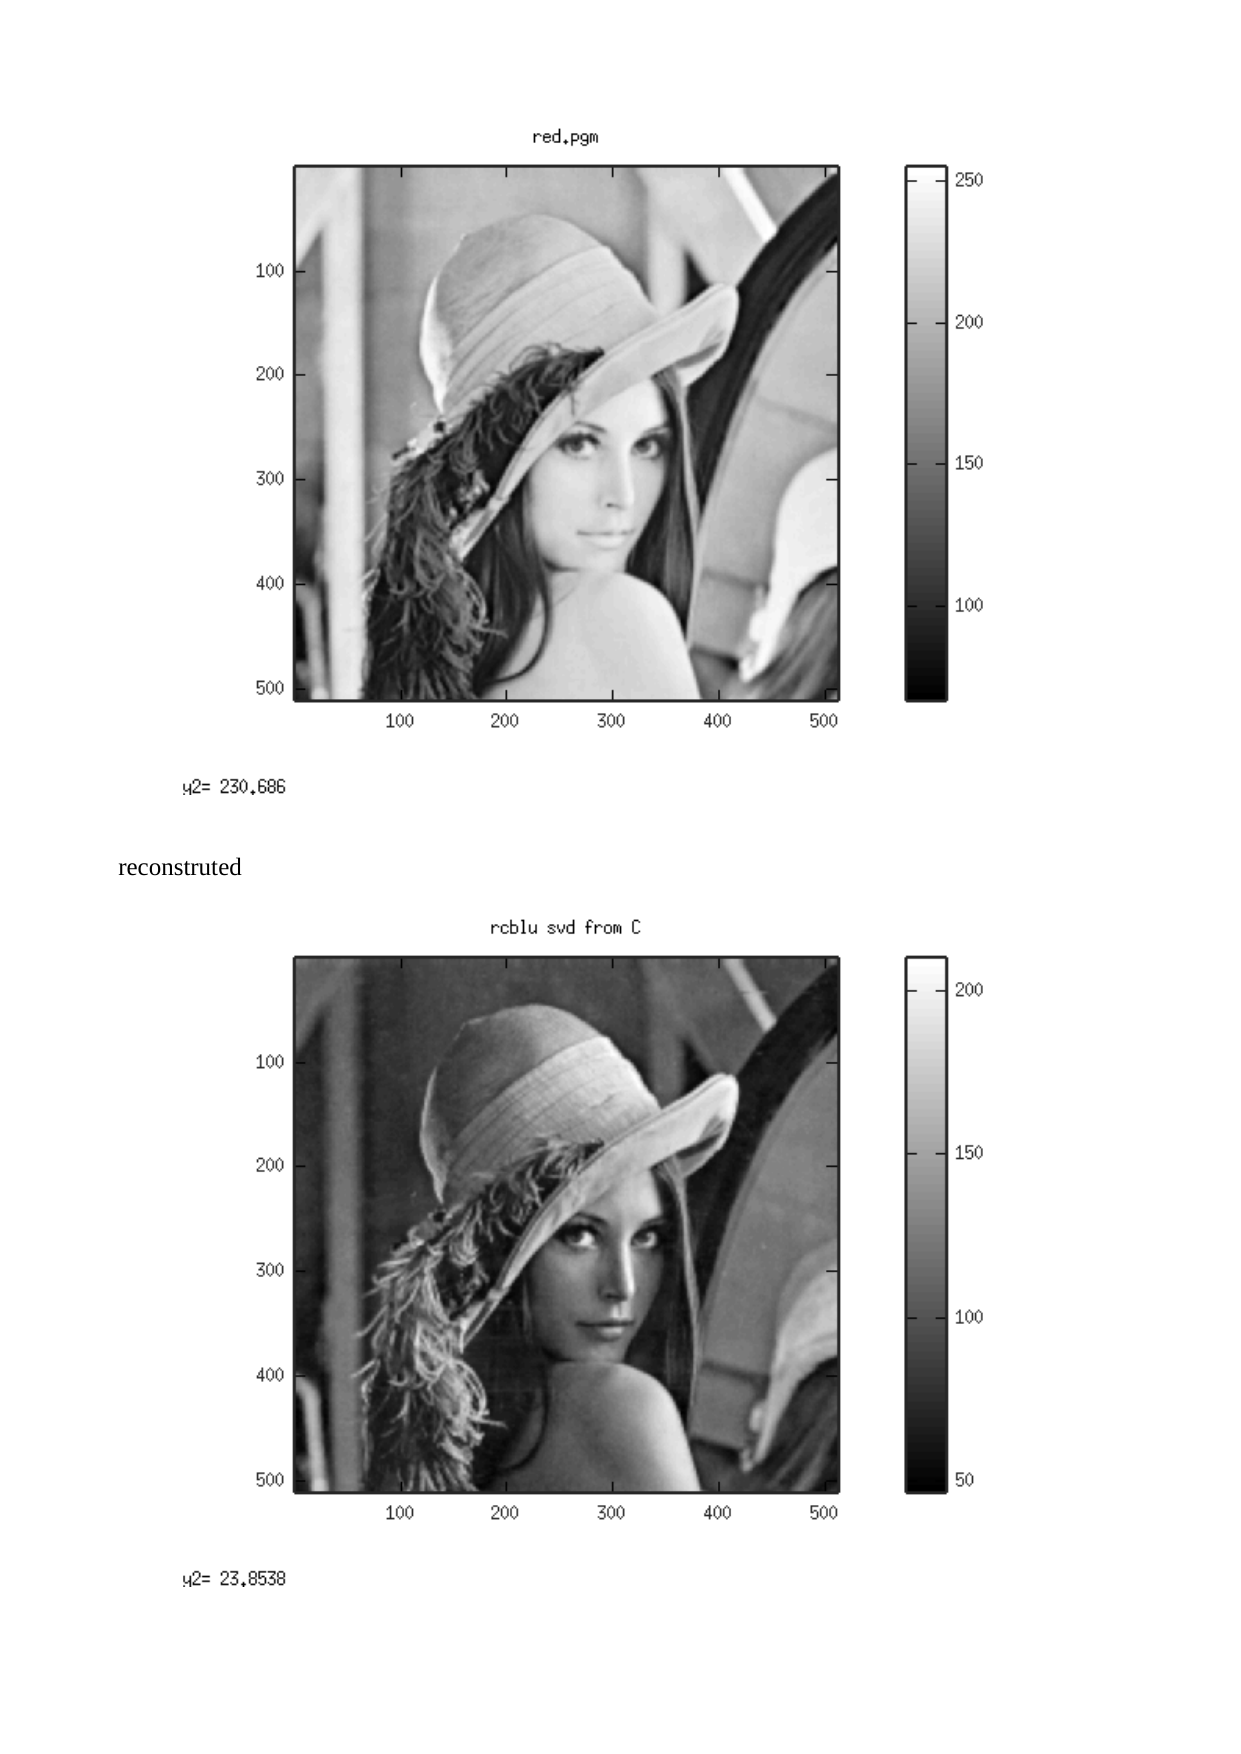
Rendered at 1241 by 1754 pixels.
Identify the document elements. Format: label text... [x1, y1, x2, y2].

picture [182, 909, 1058, 1587]
picture [182, 118, 1058, 795]
text reconstruted [118, 852, 1122, 881]
